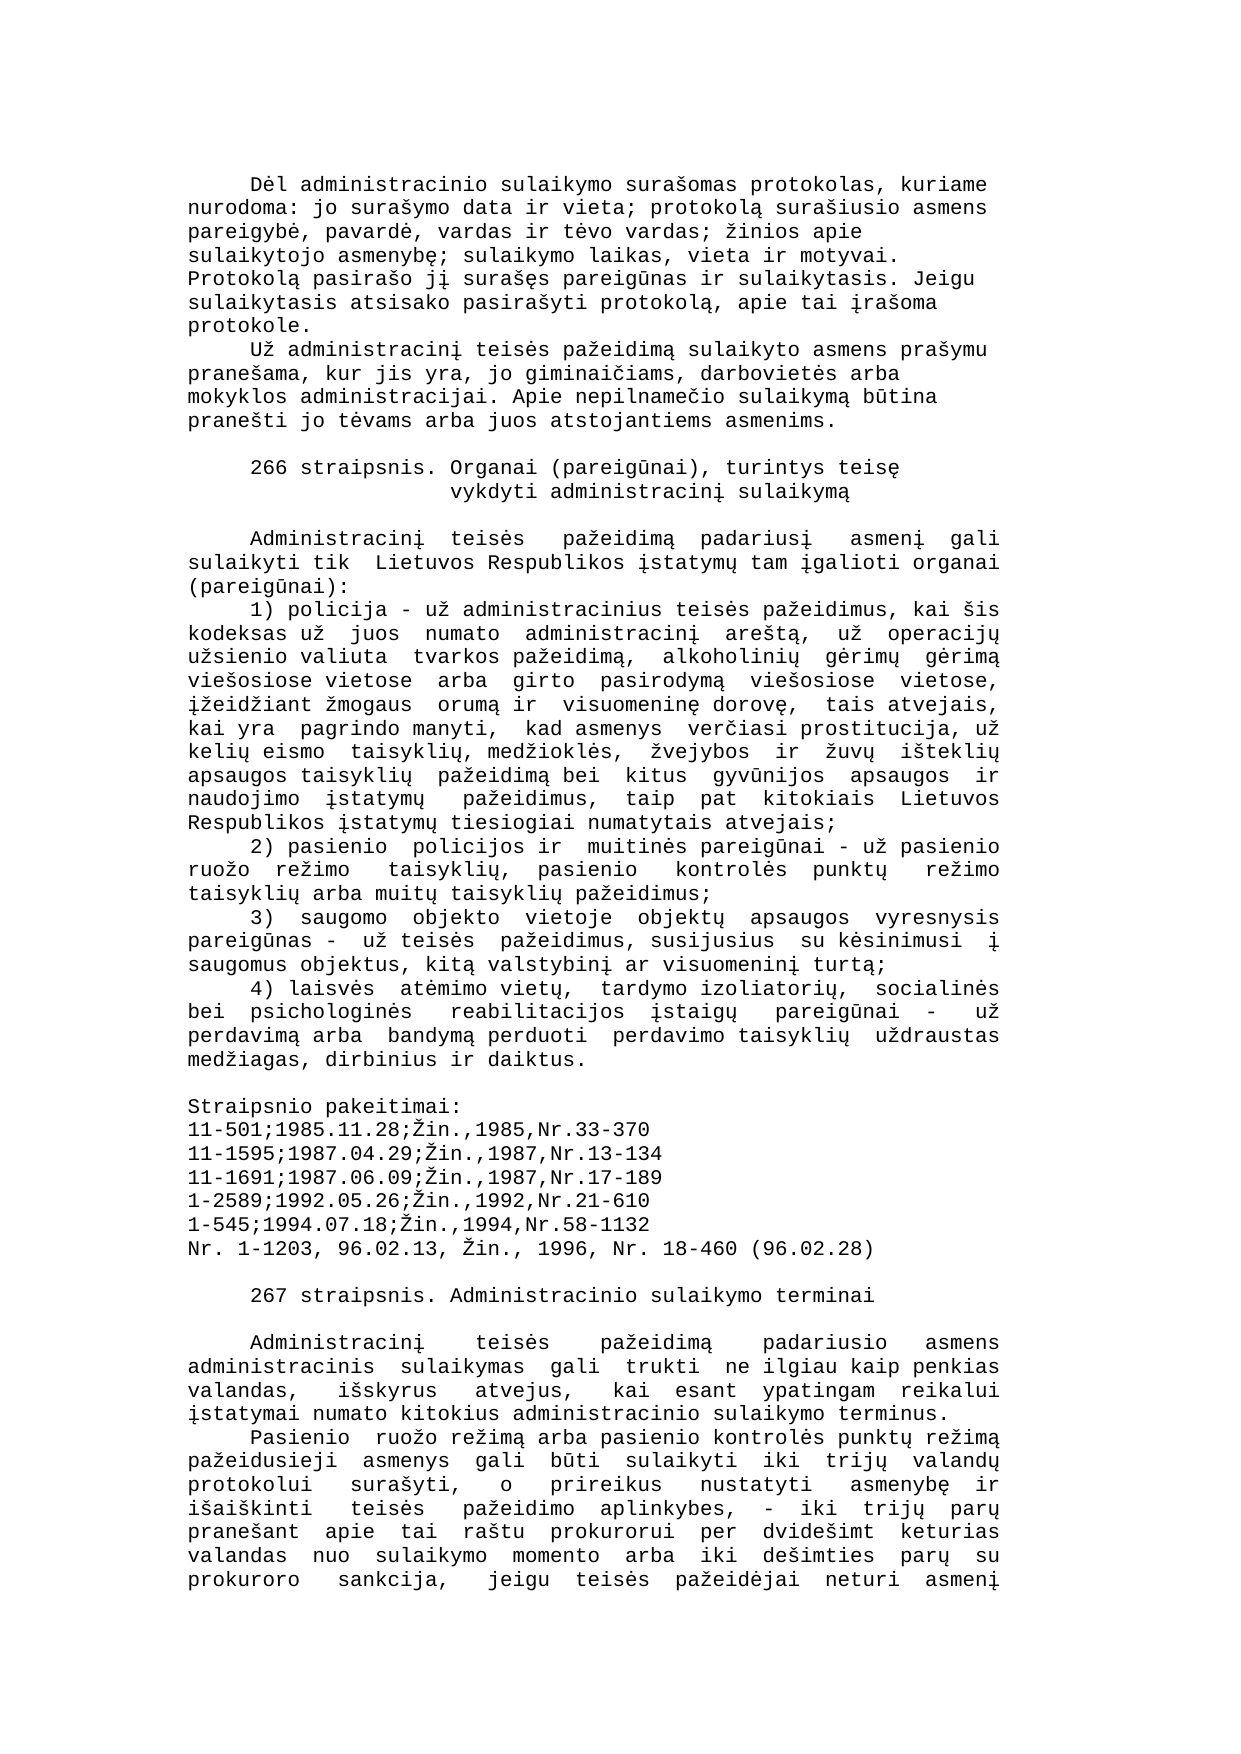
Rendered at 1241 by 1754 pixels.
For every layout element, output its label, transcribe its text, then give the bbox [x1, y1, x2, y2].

text išaiškinti teisės pažeidimo aplinkybes, - iki trijų parų [187, 1498, 1053, 1521]
text Protokolą pasirašo jį surašęs pareigūnas ir sulaikytasis. Jeigu [187, 268, 1053, 292]
text 4) laisvės atėmimo vietų, tardymo izoliatorių, socialinės [187, 978, 1053, 1001]
text 1-545;1994.07.18;Žin.,1994,Nr.58-1132 [187, 1214, 1053, 1238]
text Už administracinį teisės pažeidimą sulaikyto asmens prašymu [187, 339, 1053, 363]
text sulaikyti tik Lietuvos Respublikos įstatymų tam įgalioti organai [187, 552, 1053, 576]
text 266 straipsnis. Organai (pareigūnai), turintys teisę [187, 457, 1053, 481]
text sulaikytasis atsisako pasirašyti protokolą, apie tai įrašoma [187, 292, 1053, 316]
text 2) pasienio policijos ir muitinės pareigūnai - už pasienio [187, 836, 1053, 859]
text pranešama, kur jis yra, jo giminaičiams, darbovietės arba [187, 363, 1053, 386]
text prokuroro sankcija, jeigu teisės pažeidėjai neturi asmenį [187, 1569, 1053, 1592]
text naudojimo įstatymų pažeidimus, taip pat kitokiais Lietuvos [187, 788, 1053, 812]
text mokyklos administracijai. Apie nepilnamečio sulaikymą būtina [187, 386, 1053, 410]
text apsaugos taisyklių pažeidimą bei kitus gyvūnijos apsaugos ir [187, 765, 1053, 788]
text saugomus objektus, kitą valstybinį ar visuomeninį turtą; [187, 954, 1053, 978]
text perdavimą arba bandymą perduoti perdavimo taisyklių uždraustas [187, 1025, 1053, 1048]
text pranešant apie tai raštu prokurorui per dvidešimt keturias [187, 1521, 1053, 1545]
text 11-501;1985.11.28;Žin.,1985,Nr.33-370 [187, 1119, 1053, 1143]
text pareigybė, pavardė, vardas ir tėvo vardas; žinios apie [187, 221, 1053, 244]
text protokolui surašyti, o prireikus nustatyti asmenybę ir [187, 1474, 1053, 1498]
text viešosiose vietose arba girto pasirodymą viešosiose vietose, [187, 670, 1053, 694]
text ruožo režimo taisyklių, pasienio kontrolės punktų režimo [187, 859, 1053, 883]
text protokole. [187, 316, 1053, 339]
text įstatymai numato kitokius administracinio sulaikymo terminus. [187, 1403, 1053, 1427]
text nurodoma: jo surašymo data ir vieta; protokolą surašiusio asmens [187, 197, 1053, 221]
text administracinis sulaikymas gali trukti ne ilgiau kaip penkias [187, 1356, 1053, 1379]
text Respublikos įstatymų tiesiogiai numatytais atvejais; [187, 812, 1053, 836]
text Nr. 1-1203, 96.02.13, Žin., 1996, Nr. 18-460 (96.02.28) [187, 1238, 1053, 1261]
text 11-1691;1987.06.09;Žin.,1987,Nr.17-189 [187, 1167, 1053, 1190]
text 1-2589;1992.05.26;Žin.,1992,Nr.21-610 [187, 1190, 1053, 1214]
text Administracinį teisės pažeidimą padariusį asmenį gali [187, 528, 1053, 552]
text sulaikytojo asmenybę; sulaikymo laikas, vieta ir motyvai. [187, 244, 1053, 268]
text vykdyti administracinį sulaikymą [187, 481, 1053, 505]
text taisyklių arba muitų taisyklių pažeidimus; [187, 883, 1053, 907]
text Pasienio ruožo režimą arba pasienio kontrolės punktų režimą [187, 1427, 1053, 1451]
text bei psichologinės reabilitacijos įstaigų pareigūnai - už [187, 1001, 1053, 1025]
text Administracinį teisės pažeidimą padariusio asmens [187, 1332, 1053, 1356]
text (pareigūnai): [187, 576, 1053, 599]
text pažeidusieji asmenys gali būti sulaikyti iki trijų valandų [187, 1451, 1053, 1474]
text pareigūnas - už teisės pažeidimus, susijusius su kėsinimusi į [187, 930, 1053, 954]
text įžeidžiant žmogaus orumą ir visuomeninę dorovę, tais atvejais, [187, 694, 1053, 717]
text 267 straipsnis. Administracinio sulaikymo terminai [187, 1285, 1053, 1309]
text Dėl administracinio sulaikymo surašomas protokolas, kuriame [187, 174, 1053, 197]
text medžiagas, dirbinius ir daiktus. [187, 1048, 1053, 1072]
text Straipsnio pakeitimai: [187, 1096, 1053, 1119]
text 11-1595;1987.04.29;Žin.,1987,Nr.13-134 [187, 1143, 1053, 1167]
text valandas nuo sulaikymo momento arba iki dešimties parų su [187, 1545, 1053, 1569]
text kelių eismo taisyklių, medžioklės, žvejybos ir žuvų išteklių [187, 741, 1053, 765]
text kodeksas už juos numato administracinį areštą, už operacijų [187, 623, 1053, 647]
text kai yra pagrindo manyti, kad asmenys verčiasi prostitucija, už [187, 717, 1053, 741]
text valandas, išskyrus atvejus, kai esant ypatingam reikalui [187, 1379, 1053, 1403]
text užsienio valiuta tvarkos pažeidimą, alkoholinių gėrimų gėrimą [187, 647, 1053, 670]
text 1) policija - už administracinius teisės pažeidimus, kai šis [187, 599, 1053, 623]
text pranešti jo tėvams arba juos atstojantiems asmenims. [187, 410, 1053, 434]
text 3) saugomo objekto vietoje objektų apsaugos vyresnysis [187, 907, 1053, 930]
